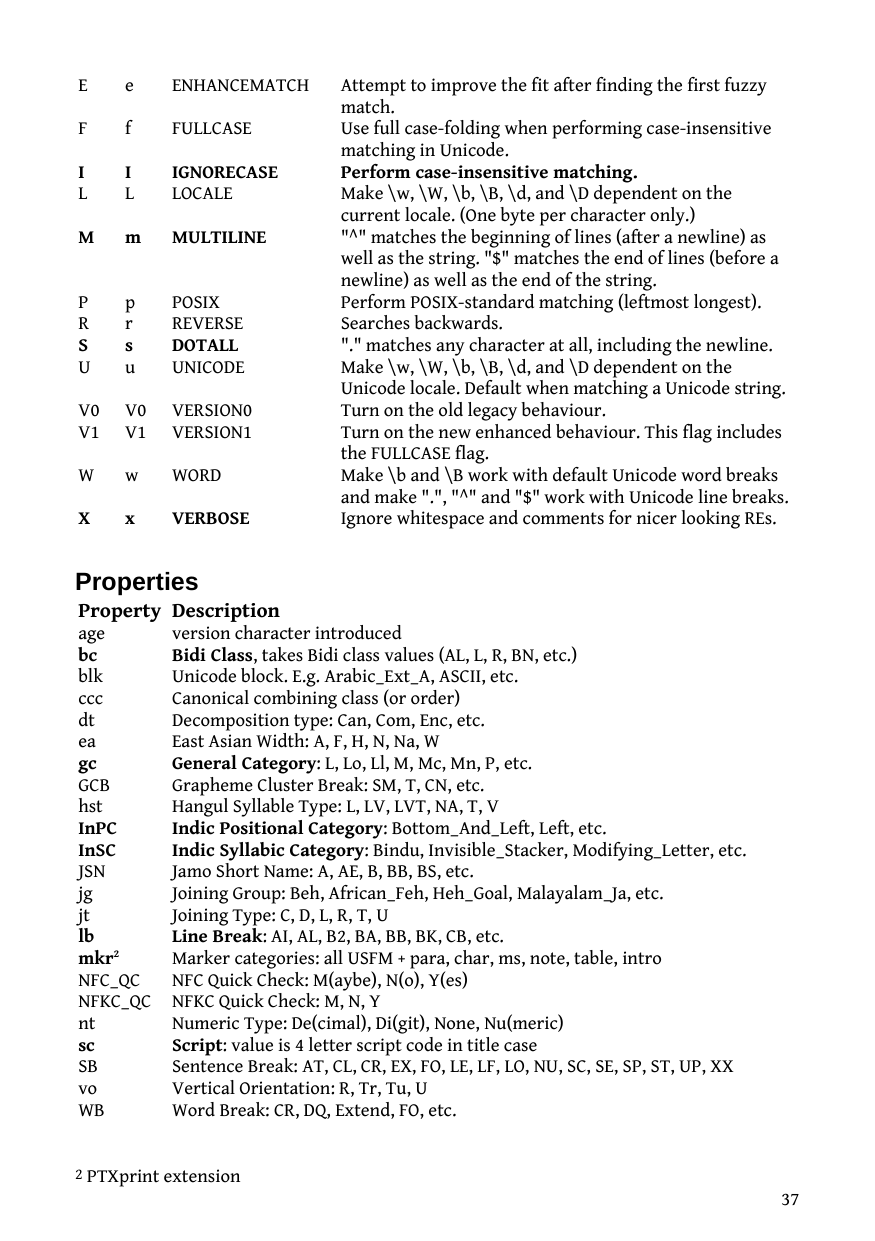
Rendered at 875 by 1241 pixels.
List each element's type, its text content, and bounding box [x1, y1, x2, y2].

table_cell ENHANCEMATCH [169, 75, 337, 118]
table_cell U [75, 357, 122, 400]
table_cell Ignore whitespace and comments for nicer looking REs. [338, 508, 796, 530]
table_cell m [122, 227, 169, 292]
table_cell W [75, 465, 122, 508]
table_cell V0 [122, 400, 169, 422]
table_cell Word Break: CR, DQ, Extend, FO, etc. [169, 1100, 788, 1122]
table_cell E [75, 75, 122, 118]
table_cell sc [75, 1035, 169, 1057]
table_cell Joining Group: Beh, African_Feh, Heh_Goal, Malayalam_Ja, etc. [169, 883, 788, 905]
table_cell NFKC Quick Check: M, N, Y [169, 992, 788, 1013]
table_cell Hangul Syllable Type: L, LV, LVT, NA, T, V [169, 797, 788, 818]
table_cell X [75, 508, 122, 530]
table_cell hst [75, 797, 169, 818]
table_cell jg [75, 883, 169, 905]
table_cell SB [75, 1057, 169, 1078]
table_cell Make \b and \B work with default Unicode word breaks and make ".", "^" and "$" work with Unicode line breaks. [338, 465, 796, 508]
table_cell Grapheme Cluster Break: SM, T, CN, etc. [169, 775, 788, 797]
table_cell VERSION1 [169, 422, 337, 465]
table_cell Jamo Short Name: A, AE, B, BB, BS, etc. [169, 862, 788, 883]
table_cell Bidi Class, takes Bidi class values (AL, L, R, BN, etc.) [169, 645, 788, 667]
subtitle Properties [75, 567, 799, 596]
table_cell InPC [75, 818, 169, 840]
table_cell gc [75, 753, 169, 775]
table_cell Make \w, \W, \b, \B, \d, and \D dependent on the current locale. (One byte per character only.) [338, 183, 796, 227]
table_cell East Asian Width: A, F, H, N, Na, W [169, 732, 788, 753]
table_cell Attempt to improve the fit after finding the first fuzzy match. [338, 75, 796, 118]
table_cell Joining Type: C, D, L, R, T, U [169, 905, 788, 927]
table_cell M [75, 227, 122, 292]
table_cell Searches backwards. [338, 313, 796, 335]
table_cell Script: value is 4 letter script code in title case [169, 1035, 788, 1057]
table_cell Indic Positional Category: Bottom_And_Left, Left, etc. [169, 818, 788, 840]
table_cell x [122, 508, 169, 530]
table_cell General Category: L, Lo, Ll, M, Mc, Mn, P, etc. [169, 753, 788, 775]
table_cell NFKC_QC [75, 992, 169, 1013]
table_cell Line Break: AI, AL, B2, BA, BB, BK, CB, etc. [169, 927, 788, 948]
table_cell VERSION0 [169, 400, 337, 422]
table_cell Canonical combining class (or order) [169, 688, 788, 710]
table_cell NFC_QC [75, 970, 169, 992]
table_cell Sentence Break: AT, CL, CR, EX, FO, LE, LF, LO, NU, SC, SE, SP, ST, UP, XX [169, 1057, 788, 1078]
table_cell nt [75, 1013, 169, 1035]
table_cell FULLCASE [169, 118, 337, 162]
table_cell R [75, 313, 122, 335]
table_cell r [122, 313, 169, 335]
table_cell Indic Syllabic Category: Bindu, Invisible_Stacker, Modifying_Letter, etc. [169, 840, 788, 862]
table_cell Perform case-insensitive matching. [338, 162, 796, 183]
table_cell Decomposition type: Can, Com, Enc, etc. [169, 710, 788, 732]
table_cell lb [75, 927, 169, 948]
table_cell ea [75, 732, 169, 753]
table_cell Perform POSIX-standard matching (leftmost longest). [338, 292, 796, 313]
table_cell L [75, 183, 122, 227]
table_cell InSC [75, 840, 169, 862]
table_cell V1 [75, 422, 122, 465]
table_header Description [169, 599, 788, 623]
table_cell POSIX [169, 292, 337, 313]
table_cell f [122, 118, 169, 162]
table_cell F [75, 118, 122, 162]
table_cell vo [75, 1078, 169, 1100]
table_cell JSN [75, 862, 169, 883]
table_cell NFC Quick Check: M(aybe), N(o), Y(es) [169, 970, 788, 992]
table_cell UNICODE [169, 357, 337, 400]
table_header Property [75, 599, 169, 623]
table_cell GCB [75, 775, 169, 797]
table_cell Turn on the old legacy behaviour. [338, 400, 796, 422]
table_cell L [122, 183, 169, 227]
table_cell Numeric Type: De(cimal), Di(git), None, Nu(meric) [169, 1013, 788, 1035]
table_cell "." matches any character at all, including the newline. [338, 335, 796, 357]
table_cell age [75, 623, 169, 645]
table_cell MULTILINE [169, 227, 337, 292]
table_cell V1 [122, 422, 169, 465]
table_cell VERBOSE [169, 508, 337, 530]
table_cell w [122, 465, 169, 508]
table_cell S [75, 335, 122, 357]
table_cell Use full case-folding when performing case-insensitive matching in Unicode. [338, 118, 796, 162]
table_cell REVERSE [169, 313, 337, 335]
table_cell Unicode block. E.g. Arabic_Ext_A, ASCII, etc. [169, 667, 788, 688]
table_cell p [122, 292, 169, 313]
table_cell WB [75, 1100, 169, 1122]
table_cell ccc [75, 688, 169, 710]
table_cell dt [75, 710, 169, 732]
table_cell Make \w, \W, \b, \B, \d, and \D dependent on the Unicode locale. Default when matching a Unicode string. [338, 357, 796, 400]
table_cell blk [75, 667, 169, 688]
table_cell u [122, 357, 169, 400]
table_cell Vertical Orientation: R, Tr, Tu, U [169, 1078, 788, 1100]
table_cell Marker categories: all USFM + para, char, ms, note, table, intro [169, 948, 788, 970]
table_cell WORD [169, 465, 337, 508]
table_cell mkr [75, 948, 169, 970]
table_cell I [122, 162, 169, 183]
table_cell bc [75, 645, 169, 667]
table_cell "^" matches the beginning of lines (after a newline) as well as the string. "$" matches the end of lines (before a newline) as well as the end of the string. [338, 227, 796, 292]
table_cell DOTALL [169, 335, 337, 357]
table_cell jt [75, 905, 169, 927]
table_cell P [75, 292, 122, 313]
table_cell version character introduced [169, 623, 788, 645]
table_cell e [122, 75, 169, 118]
table_cell I [75, 162, 122, 183]
table_cell s [122, 335, 169, 357]
table_cell Turn on the new enhanced behaviour. This flag includes the FULLCASE flag. [338, 422, 796, 465]
table_cell IGNORECASE [169, 162, 337, 183]
table_cell LOCALE [169, 183, 337, 227]
table_cell V0 [75, 400, 122, 422]
